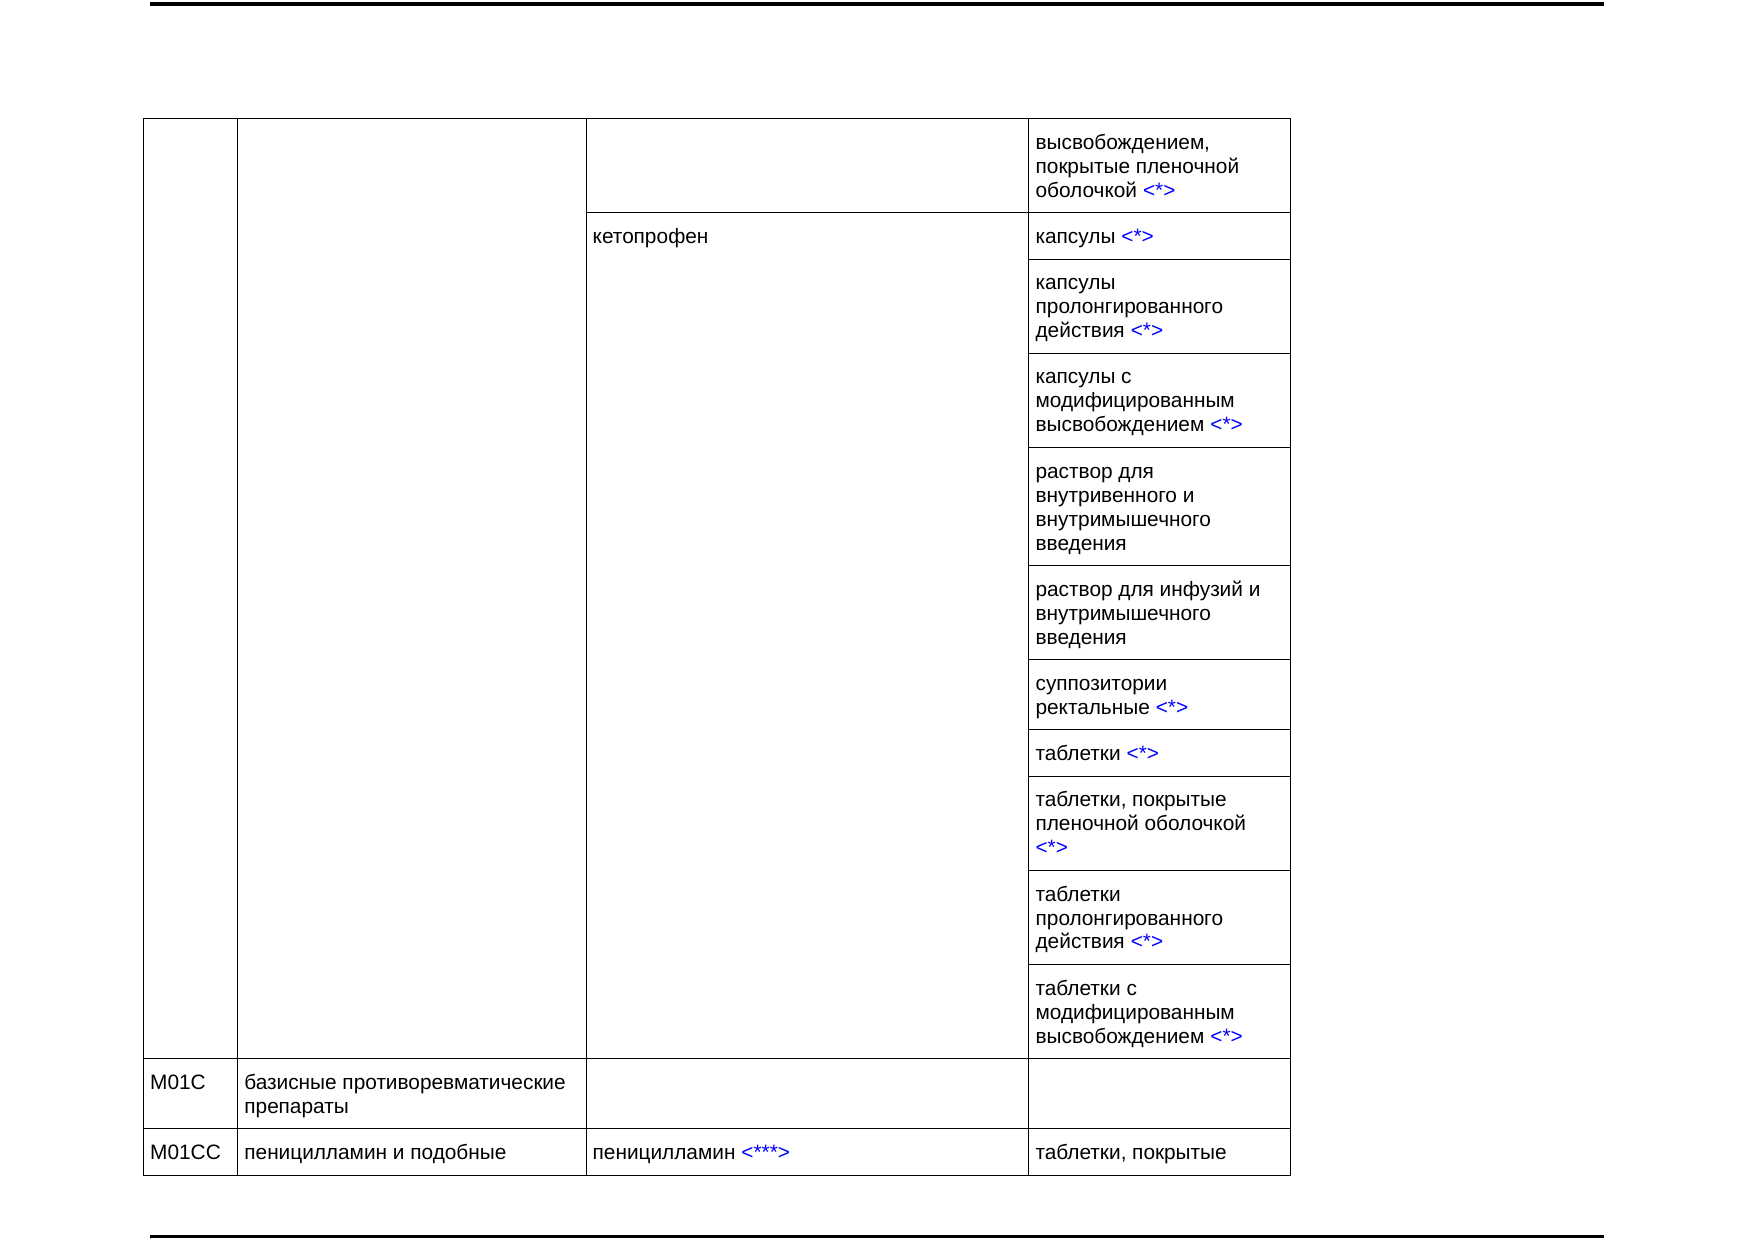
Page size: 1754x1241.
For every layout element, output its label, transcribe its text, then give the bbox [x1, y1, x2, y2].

table_cell [144, 119, 237, 1058]
table_cell M01CC [144, 1129, 237, 1174]
table_cell пеницилламин и подобные [238, 1129, 586, 1174]
table_cell пеницилламин <***> [587, 1129, 1028, 1174]
table_cell [238, 119, 586, 1058]
table_cell раствор для внутривенного и внутримышечного введения [1029, 448, 1290, 565]
table_cell высвобождением, покрытые пленочной оболочкой <*> [1029, 119, 1290, 212]
table_cell [587, 1059, 1028, 1128]
table_cell [1029, 1059, 1290, 1128]
table_cell раствор для инфузий и внутримышечного введения [1029, 566, 1290, 659]
table_cell таблетки с модифицированным высвобождением <*> [1029, 965, 1290, 1058]
table_cell капсулы пролонгированного действия <*> [1029, 260, 1290, 353]
table_cell таблетки <*> [1029, 730, 1290, 776]
table_cell суппозитории ректальные <*> [1029, 660, 1290, 729]
table_cell [587, 119, 1028, 212]
table_cell таблетки пролонгированного действия <*> [1029, 871, 1290, 964]
table_cell базисные противоревматические препараты [238, 1059, 586, 1128]
table_cell капсулы <*> [1029, 213, 1290, 258]
table_cell капсулы с модифицированным высвобождением <*> [1029, 354, 1290, 447]
table_cell M01C [144, 1059, 237, 1128]
table_cell кетопрофен [587, 213, 1028, 1058]
table_cell таблетки, покрытые пленочной оболочкой <*> [1029, 777, 1290, 870]
table_cell таблетки, покрытые [1029, 1129, 1290, 1174]
